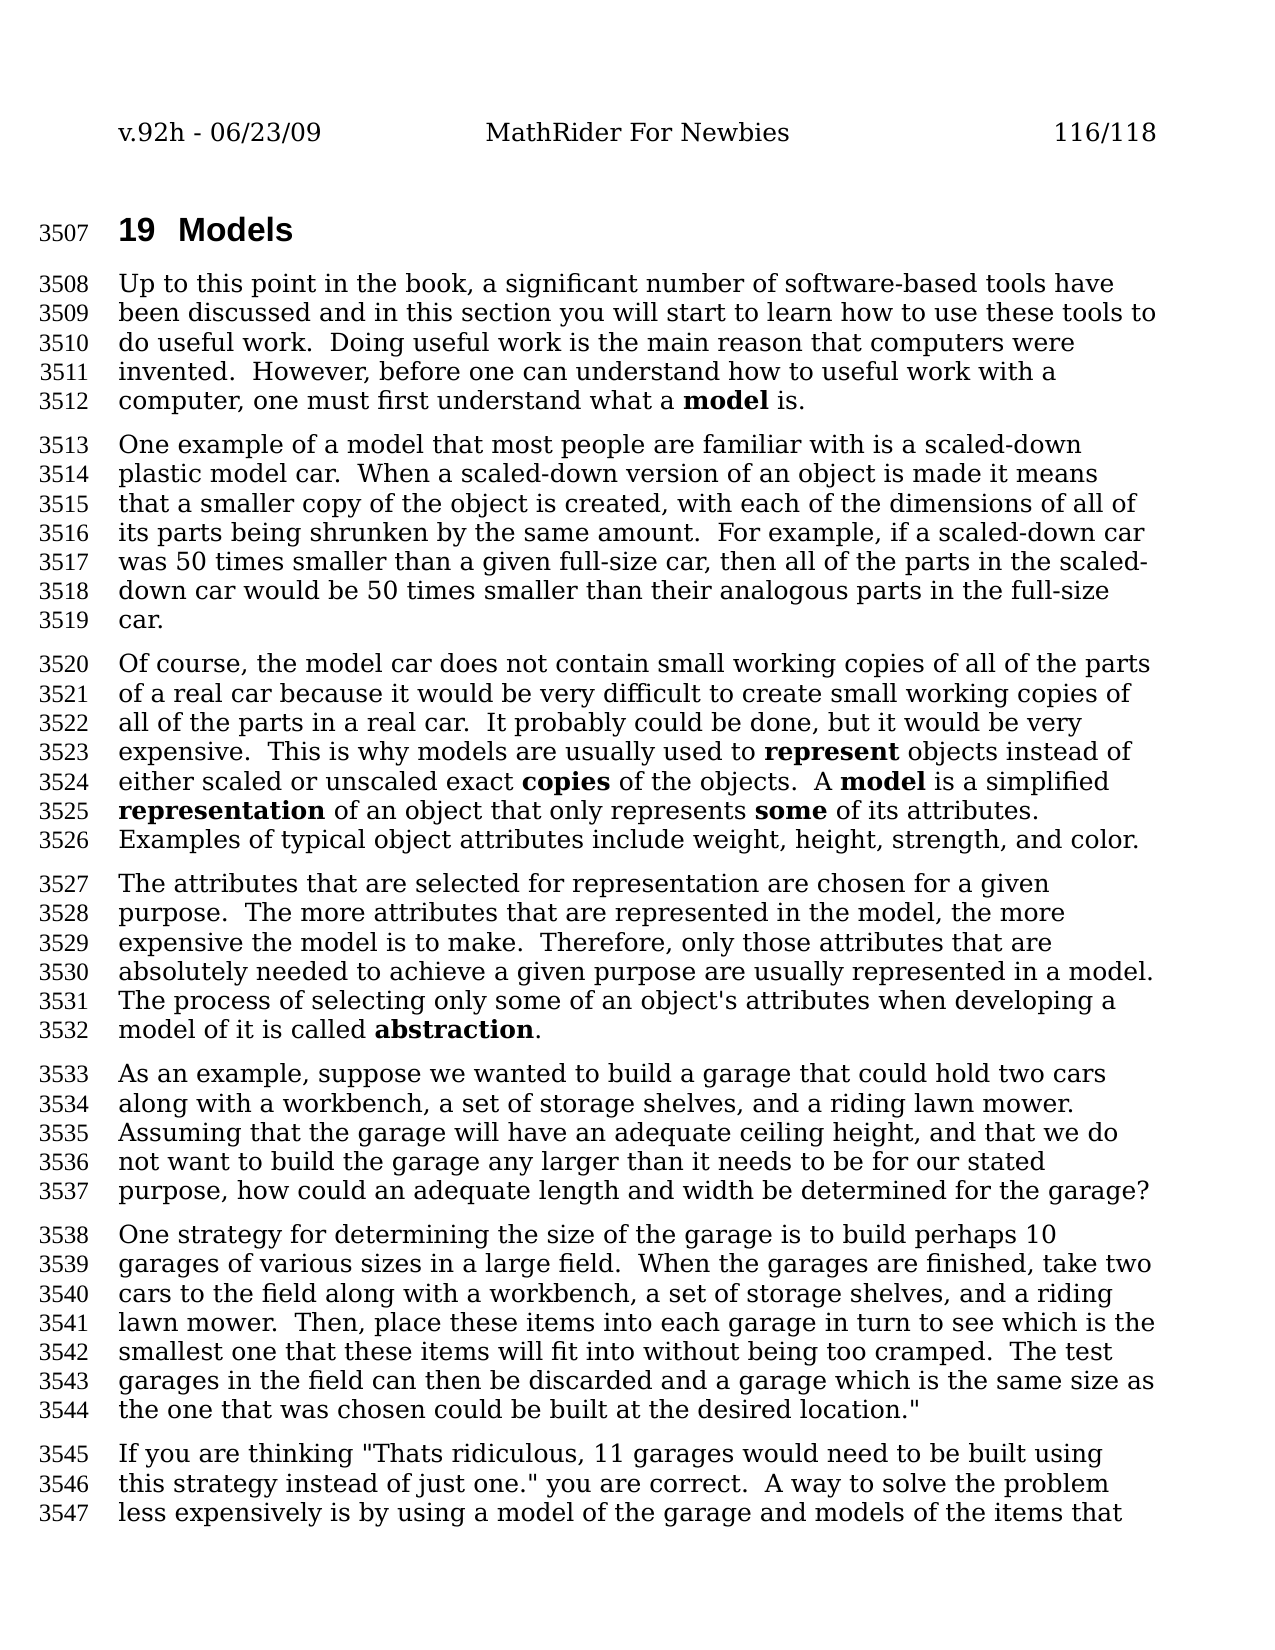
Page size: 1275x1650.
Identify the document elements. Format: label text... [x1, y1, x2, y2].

text As an example, suppose we wanted to build a garage that could hold two cars along with a workbench, a set of storage shelves, and a riding lawn mower. Assuming that the garage will have an adequate ceiling height, and that we do not want to build the garage any larger than it needs to be for our stated purpose, how could an adequate length and width be determined for the garage? [118, 1059, 1157, 1205]
text Up to this point in the book, a significant number of software-based tools have been discussed and in this section you will start to learn how to use these tools to do useful work. Doing useful work is the main reason that computers were invented. However, before one can understand how to useful work with a computer, one must first understand what a model is. [118, 269, 1157, 415]
text One example of a model that most people are familiar with is a scaled-down plastic model car. When a scaled-down version of an object is made it means that a smaller copy of the object is created, with each of the dimensions of all of its parts being shrunken by the same amount. For example, if a scaled-down car was 50 times smaller than a given full-size car, then all of the parts in the scaled-down car would be 50 times smaller than their analogous parts in the full-size car. [118, 430, 1157, 634]
subtitle Models [118, 210, 1157, 248]
text Of course, the model car does not contain small working copies of all of the parts of a real car because it would be very difficult to create small working copies of all of the parts in a real car. It probably could be done, but it would be very expensive. This is why models are usually used to represent objects instead of either scaled or unscaled exact copies of the objects. A model is a simplified representation of an object that only represents some of its attributes. Examples of typical object attributes include weight, height, strength, and color. [118, 649, 1157, 854]
text The attributes that are selected for representation are chosen for a given purpose. The more attributes that are represented in the model, the more expensive the model is to make. Therefore, only those attributes that are absolutely needed to achieve a given purpose are usually represented in a model. The process of selecting only some of an object's attributes when developing a model of it is called abstraction. [118, 869, 1157, 1044]
text If you are thinking "Thats ridiculous, 11 garages would need to be built using this strategy instead of just one." you are correct. A way to solve the problem less expensively is by using a model of the garage and models of the items that [118, 1439, 1157, 1527]
text One strategy for determining the size of the garage is to build perhaps 10 garages of various sizes in a large field. When the garages are finished, take two cars to the field along with a workbench, a set of storage shelves, and a riding lawn mower. Then, place these items into each garage in turn to see which is the smallest one that these items will fit into without being too cramped. The test garages in the field can then be discarded and a garage which is the same size as the one that was chosen could be built at the desired location." [118, 1220, 1157, 1424]
